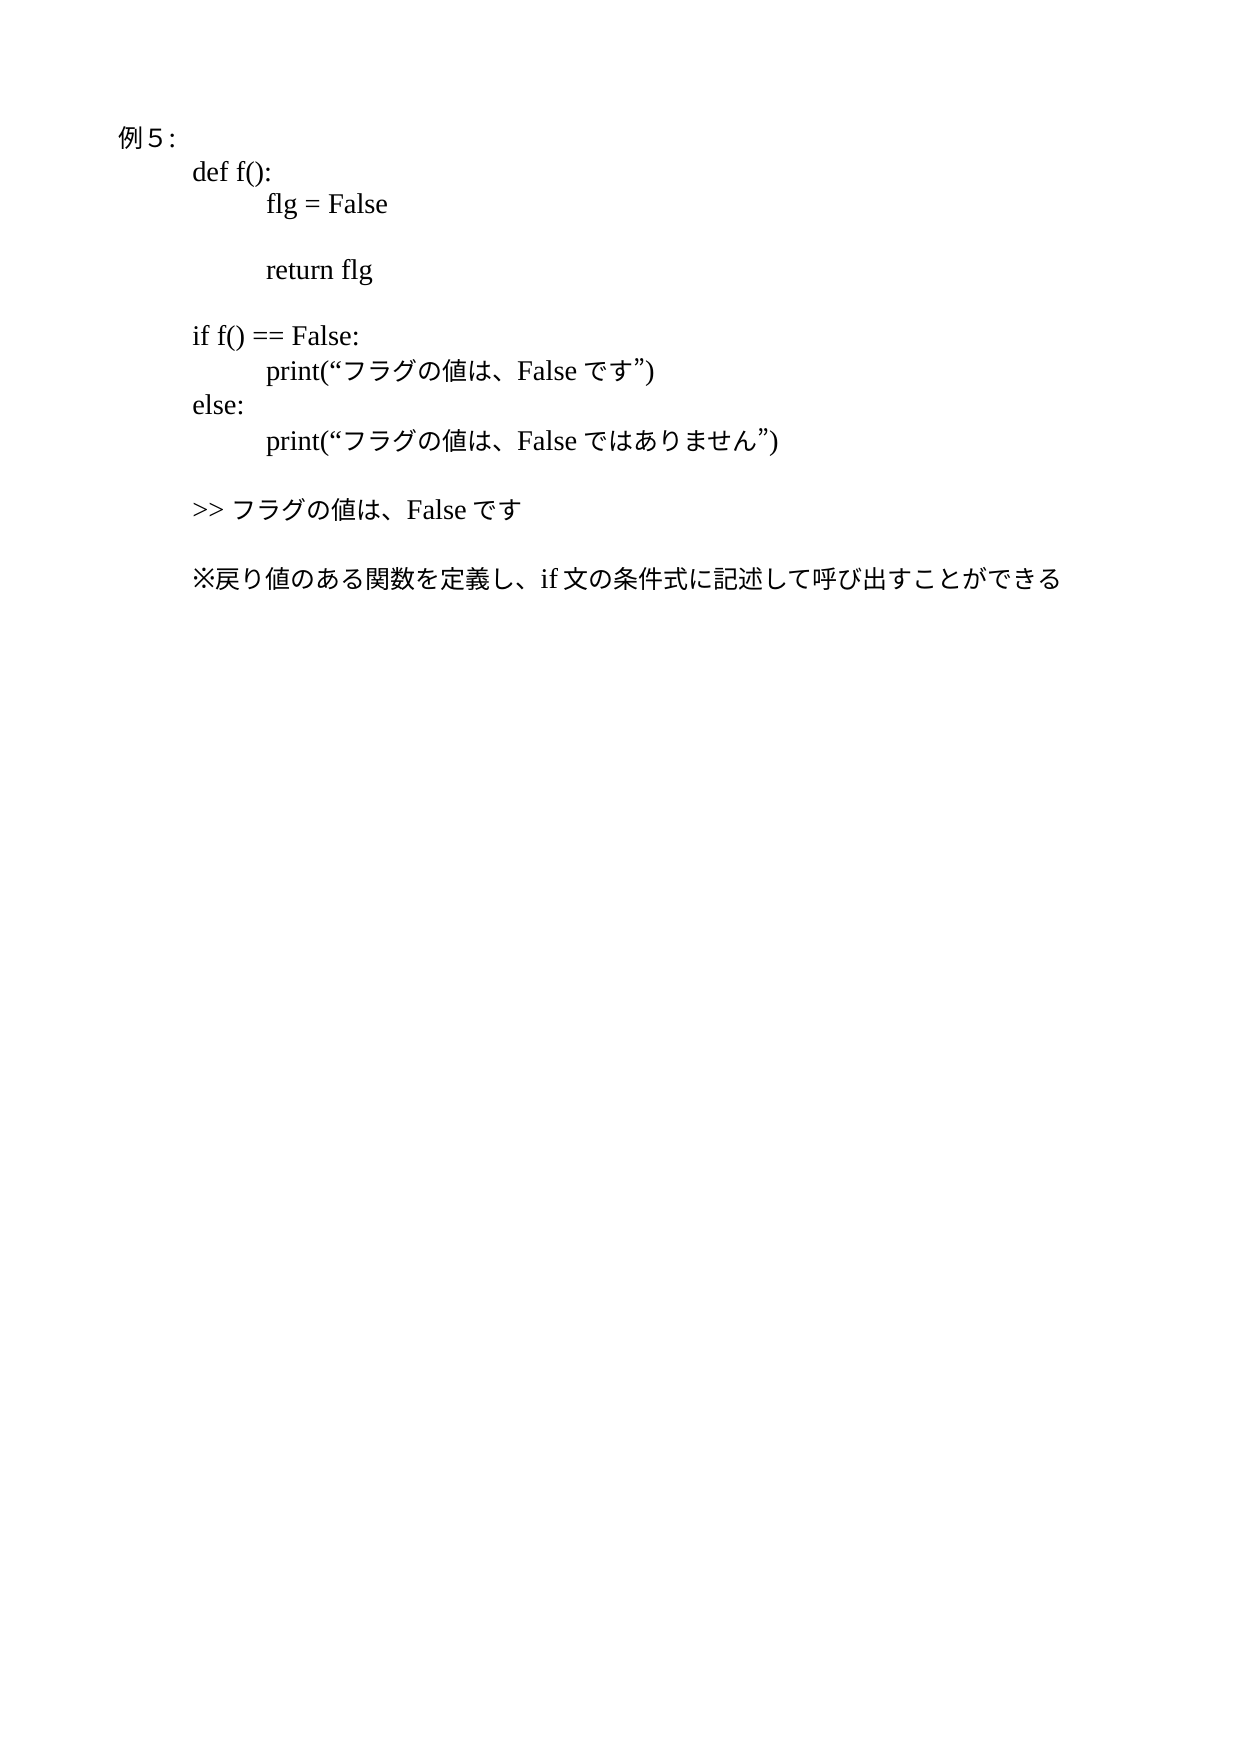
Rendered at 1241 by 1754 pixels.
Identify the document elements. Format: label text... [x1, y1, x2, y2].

text print(“フラグの値は、Falseです”) [118, 352, 1122, 388]
text def f(): [118, 154, 1122, 187]
text else: [118, 388, 1122, 421]
text if f() == False: [118, 319, 1122, 352]
text >> フラグの値は、Falseです [118, 490, 1122, 526]
text return flg [118, 253, 1122, 286]
text print(“フラグの値は、Falseではありません”) [118, 421, 1122, 457]
text ※戻り値のある関数を定義し、if文の条件式に記述して呼び出すことができる [118, 559, 1122, 596]
text flg = False [118, 187, 1122, 220]
text 例５: [118, 118, 1122, 154]
